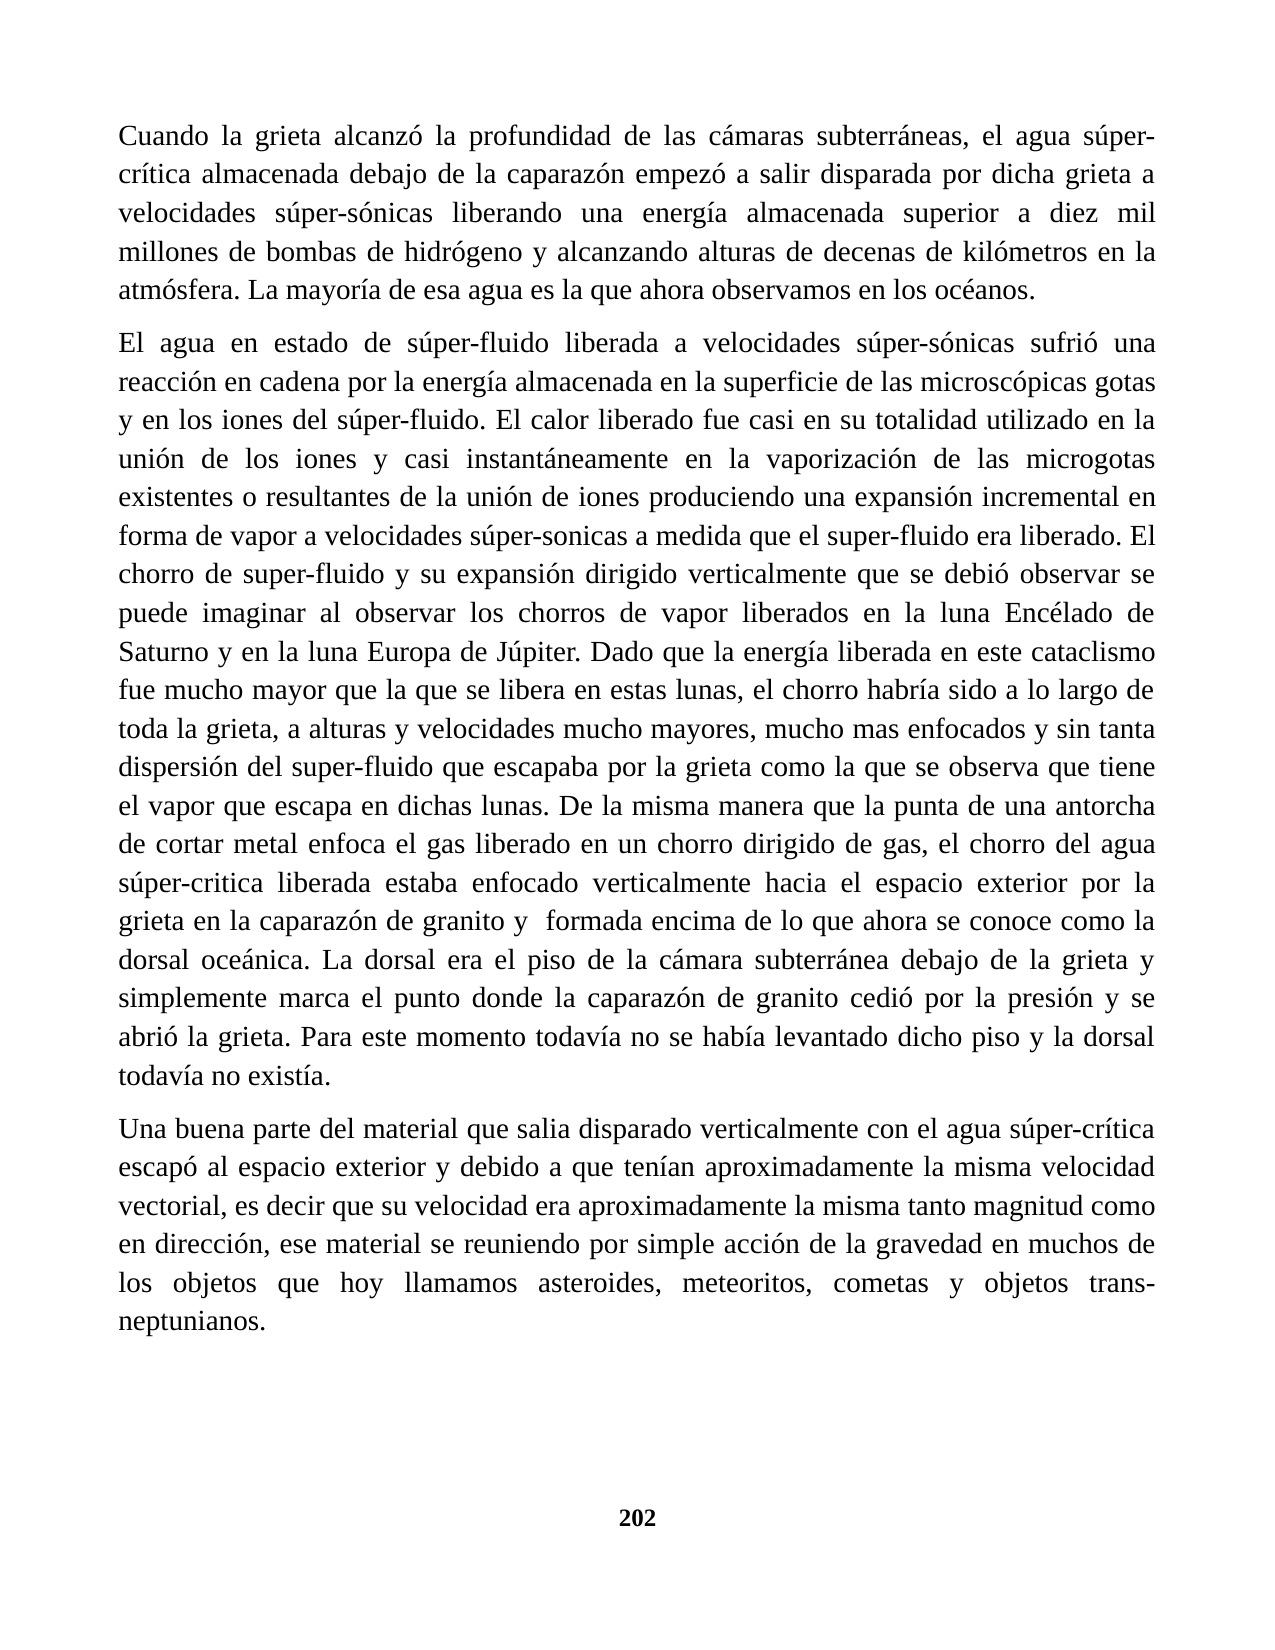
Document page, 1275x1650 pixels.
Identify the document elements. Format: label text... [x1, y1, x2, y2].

text El agua en estado de súper-fluido liberada a velocidades súper-sónicas sufrió una reacción en cadena por la energía almacenada en la superficie de las microscópicas gotas y en los iones del súper-fluido. El calor liberado fue casi en su totalidad utilizado en la unión de los iones y casi instantáneamente en la vaporización de las microgotas existentes o resultantes de la unión de iones produciendo una expansión incremental en forma de vapor a velocidades súper-sonicas a medida que el super-fluido era liberado. El chorro de super-fluido y su expansión dirigido verticalmente que se debió observar se puede imaginar al observar los chorros de vapor liberados en la luna Encélado de Saturno y en la luna Europa de Júpiter. Dado que la energía liberada en este cataclismo fue mucho mayor que la que se libera en estas lunas, el chorro habría sido a lo largo de toda la grieta, a alturas y velocidades mucho mayores, mucho mas enfocados y sin tanta dispersión del super-fluido que escapaba por la grieta como la que se observa que tiene el vapor que escapa en dichas lunas. De la misma manera que la punta de una antorcha de cortar metal enfoca el gas liberado en un chorro dirigido de gas, el chorro del agua súper-critica liberada estaba enfocado verticalmente hacia el espacio exterior por la grieta en la caparazón de granito y formada encima de lo que ahora se conoce como la dorsal oceánica. La dorsal era el piso de la cámara subterránea debajo de la grieta y simplemente marca el punto donde la caparazón de granito cedió por la presión y se abrió la grieta. Para este momento todavía no se había levantado dicho piso y la dorsal todavía no existía. [118, 325, 1157, 1091]
text Una buena parte del material que salia disparado verticalmente con el agua súper-crítica escapó al espacio exterior y debido a que tenían aproximadamente la misma velocidad vectorial, es decir que su velocidad era aproximadamente la misma tanto magnitud como en dirección, ese material se reuniendo por simple acción de la gravedad en muchos de los objetos que hoy llamamos asteroides, meteoritos, cometas y objetos trans-neptunianos. [118, 1111, 1157, 1337]
text Cuando la grieta alcanzó la profundidad de las cámaras subterráneas, el agua súper-crítica almacenada debajo de la caparazón empezó a salir disparada por dicha grieta a velocidades súper-sónicas liberando una energía almacenada superior a diez mil millones de bombas de hidrógeno y alcanzando alturas de decenas de kilómetros en la atmósfera. La mayoría de esa agua es la que ahora observamos en los océanos. [118, 118, 1157, 306]
